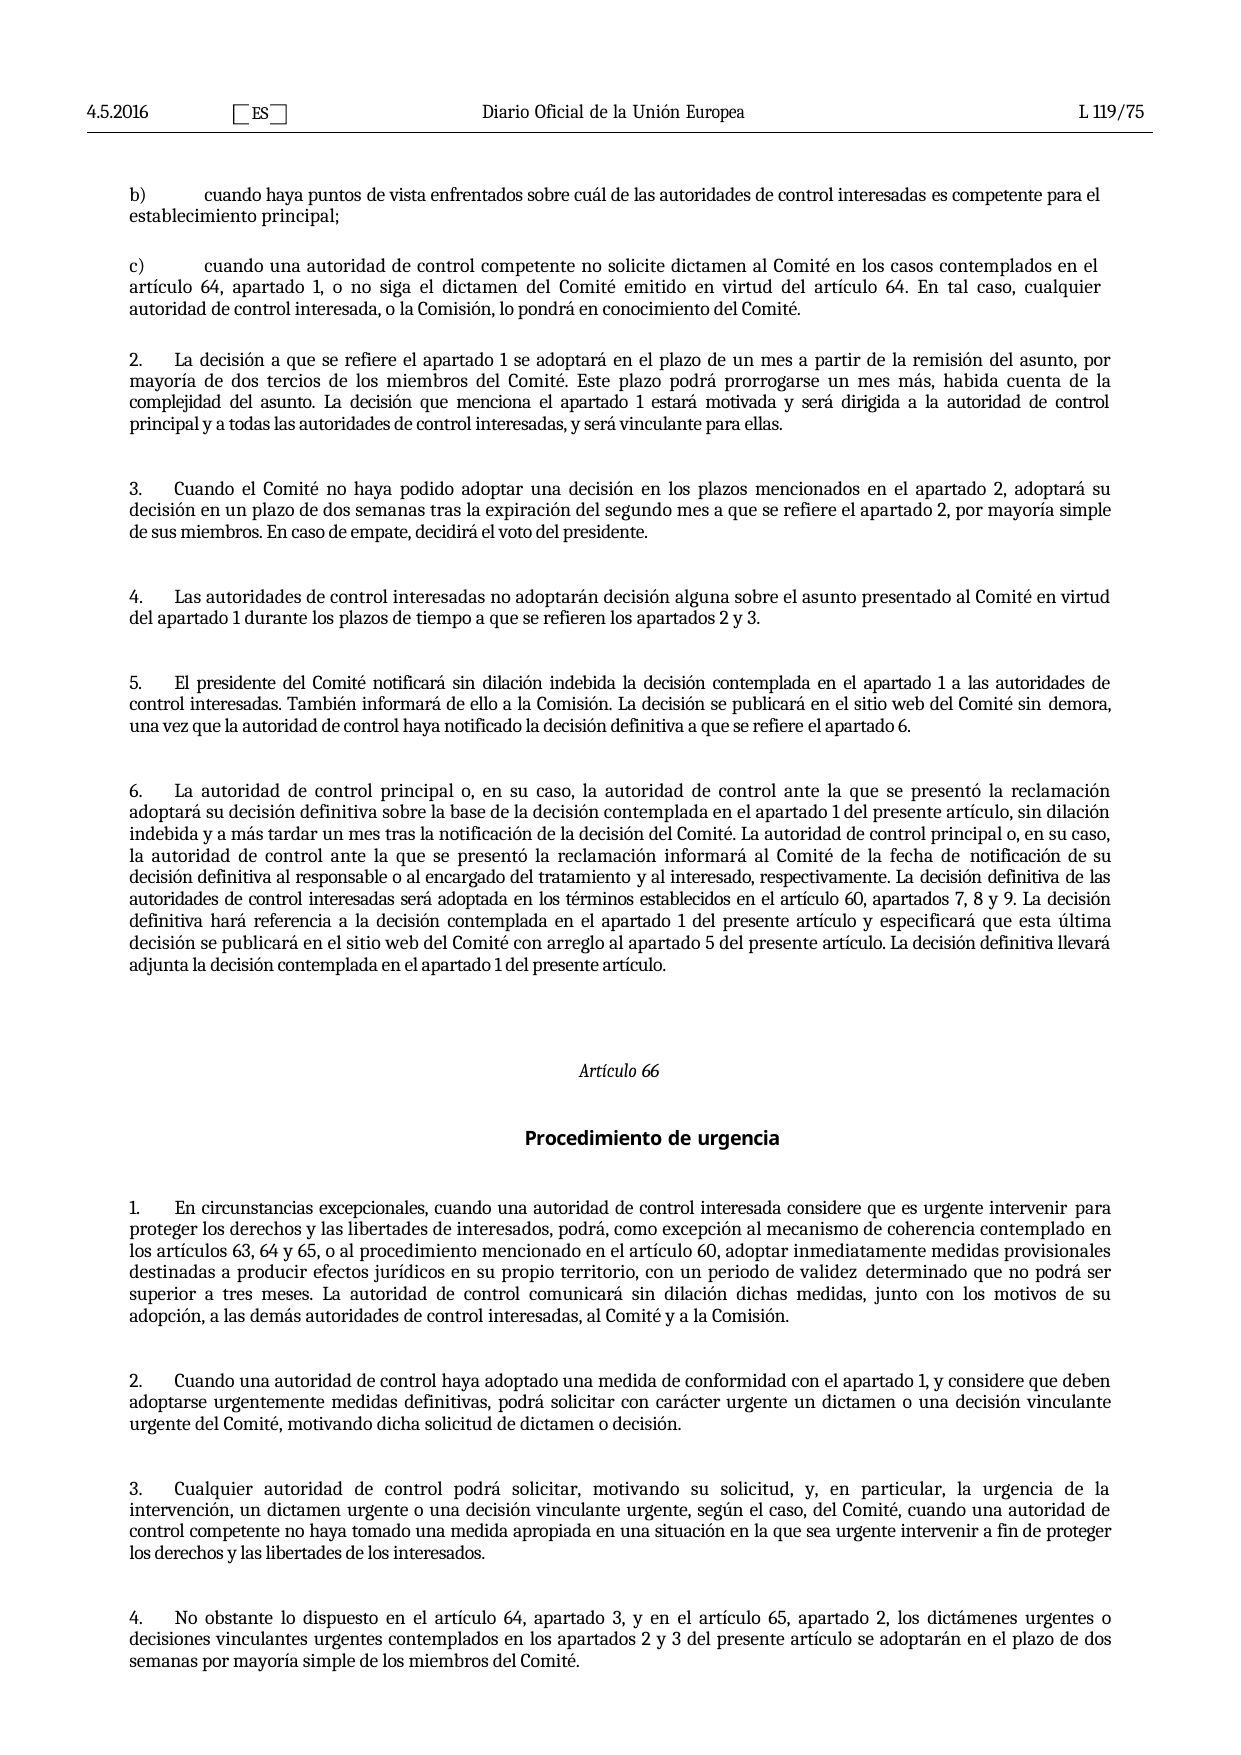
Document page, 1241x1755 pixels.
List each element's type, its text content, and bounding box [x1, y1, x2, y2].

list Cuando el Comité no haya podido adoptar una decisión en los plazos mencionados en el apartado 2, adoptará su decisión en un plazo de dos semanas tras la expiración del segundo mes a que se refiere el apartado 2, por mayoría simple de sus miembros. En caso de empate, decidirá el voto del presidente. [129, 478, 1111, 544]
list No obstante lo dispuesto en el artículo 64, apartado 3, y en el artículo 65, apartado 2, los dictámenes urgentes o decisiones vinculantes urgentes contemplados en los apartados 2 y 3 del presente artículo se adoptarán en el plazo de dos semanas por mayoría simple de los miembros del Comité. [129, 1607, 1111, 1672]
list Cuando una autoridad de control haya adoptado una medida de conformidad con el apartado 1, y considere que deben adoptarse urgentemente medidas definitivas, podrá solicitar con carácter urgente un dictamen o una decisión vinculante urgente del Comité, motivando dicha solicitud de dictamen o decisión. [129, 1370, 1111, 1435]
list Cualquier autoridad de control podrá solicitar, motivando su solicitud, y, en particular, la urgencia de la intervención, un dictamen urgente o una decisión vinculante urgente, según el caso, del Comité, cuando una autoridad de control competente no haya tomado una medida apropiada en una situación en la que sea urgente intervenir a fin de proteger los derechos y las libertades de los interesados. [129, 1478, 1111, 1564]
list La autoridad de control principal o, en su caso, la autoridad de control ante la que se presentó la reclamación adoptará su decisión definitiva sobre la base de la decisión contemplada en el apartado 1 del presente artículo, sin dilación indebida y a más tardar un mes tras la notificación de la decisión del Comité. La autoridad de control principal o, en su caso, la autoridad de control ante la que se presentó la reclamación informará al Comité de la fecha de notificación de su decisión definitiva al responsable o al encargado del tratamiento y al interesado, respectivamente. La decisión definitiva de las autoridades de control interesadas será adoptada en los términos establecidos en el artículo 60, apartados 7, 8 y 9. La decisión definitiva hará referencia a la decisión contemplada en el apartado 1 del presente artículo y especificará que esta última decisión se publicará en el sitio web del Comité con arreglo al apartado 5 del presente artículo. La decisión definitiva llevará adjunta la decisión contemplada en el apartado 1 del presente artículo. [129, 780, 1111, 976]
text Artículo 66 [194, 1059, 1047, 1082]
subtitle Procedimiento de urgencia [194, 1124, 1111, 1151]
list cuando haya puntos de vista enfrentados sobre cuál de las autoridades de control interesadas es competente para el establecimiento principal; [129, 184, 1101, 227]
list cuando una autoridad de control competente no solicite dictamen al Comité en los casos contemplados en el artículo 64, apartado 1, o no siga el dictamen del Comité emitido en virtud del artículo 64. En tal caso, cualquier autoridad de control interesada, o la Comisión, lo pondrá en conocimiento del Comité. [129, 255, 1101, 321]
list El presidente del Comité notificará sin dilación indebida la decisión contemplada en el apartado 1 a las autoridades de control interesadas. También informará de ello a la Comisión. La decisión se publicará en el sitio web del Comité sin demora, una vez que la autoridad de control haya notificado la decisión definitiva a que se refiere el apartado 6. [129, 672, 1111, 737]
list Las autoridades de control interesadas no adoptarán decisión alguna sobre el asunto presentado al Comité en virtud del apartado 1 durante los plazos de tiempo a que se refieren los apartados 2 y 3. [129, 586, 1111, 630]
list En circunstancias excepcionales, cuando una autoridad de control interesada considere que es urgente intervenir para proteger los derechos y las libertades de interesados, podrá, como excepción al mecanismo de coherencia contemplado en los artículos 63, 64 y 65, o al procedimiento mencionado en el artículo 60, adoptar inmediatamente medidas provisionales destinadas a producir efectos jurídicos en su propio territorio, con un periodo de validez determinado que no podrá ser superior a tres meses. La autoridad de control comunicará sin dilación dichas medidas, junto con los motivos de su adopción, a las demás autoridades de control interesadas, al Comité y a la Comisión. [129, 1197, 1111, 1327]
list La decisión a que se refiere el apartado 1 se adoptará en el plazo de un mes a partir de la remisión del asunto, por mayoría de dos tercios de los miembros del Comité. Este plazo podrá prorrogarse un mes más, habida cuenta de la complejidad del asunto. La decisión que menciona el apartado 1 estará motivada y será dirigida a la autoridad de control principal y a todas las autoridades de control interesadas, y será vinculante para ellas. [129, 349, 1111, 436]
